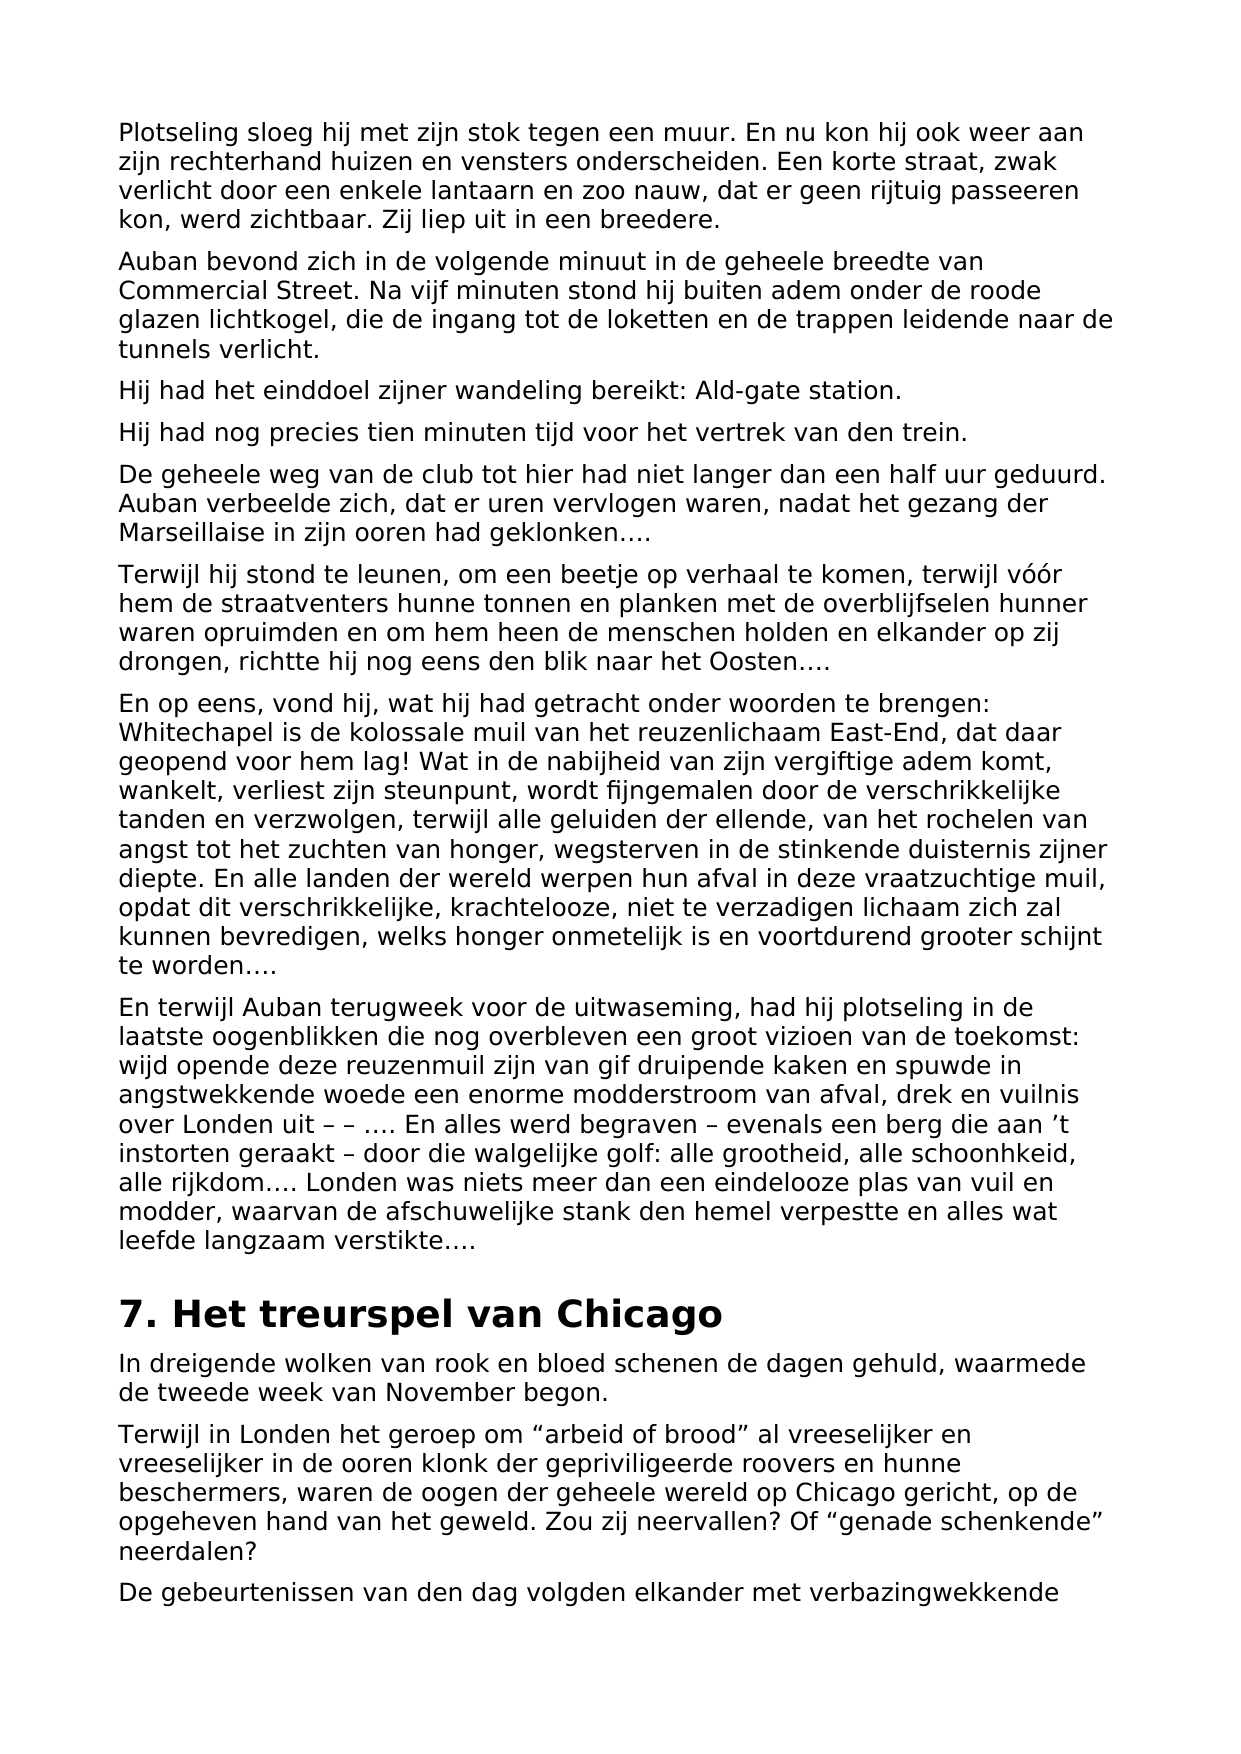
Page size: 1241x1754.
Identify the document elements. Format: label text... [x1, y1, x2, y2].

text Auban bevond zich in de volgende minuut in de geheele breedte van Commercial Street. Na vijf minuten stond hij buiten adem onder de roode glazen lichtkogel, die de ingang tot de loketten en de trappen leidende naar de tunnels verlicht. [118, 247, 1122, 364]
text Hij had nog precies tien minuten tijd voor het vertrek van den trein. [118, 418, 1122, 447]
text Plotseling sloeg hij met zijn stok tegen een muur. En nu kon hij ook weer aan zijn rechterhand huizen en vensters onderscheiden. Een korte straat, zwak verlicht door een enkele lantaarn en zoo nauw, dat er geen rijtuig passeeren kon, werd zichtbaar. Zij liep uit in een breedere. [118, 118, 1122, 235]
text De gebeurtenissen van den dag volgden elkander met verbazingwekkende [118, 1578, 1122, 1608]
text De geheele weg van de club tot hier had niet langer dan een half uur geduurd. Auban verbeelde zich, dat er uren vervlogen waren, nadat het gezang der Marseillaise in zijn ooren had geklonken…. [118, 460, 1122, 547]
subtitle 7. Het treurspel van Chicago [118, 1293, 1122, 1337]
text En terwijl Auban terugweek voor de uitwaseming, had hij plotseling in de laatste oogenblikken die nog overbleven een groot vizioen van de toekomst: wijd opende deze reuzenmuil zijn van gif druipende kaken en spuwde in angstwekkende woede een enorme modderstroom van afval, drek en vuilnis over Londen uit – – …. En alles werd begraven – evenals een berg die aan ’t instorten geraakt – door die walgelijke golf: alle grootheid, alle schoonhkeid, alle rijkdom…. Londen was niets meer dan een eindelooze plas van vuil en modder, waarvan de afschuwelijke stank den hemel verpestte en alles wat leefde langzaam verstikte…. [118, 993, 1122, 1256]
text En op eens, vond hij, wat hij had getracht onder woorden te brengen: Whitechapel is de kolossale muil van het reuzenlichaam East-End, dat daar geopend voor hem lag! Wat in de nabijheid van zijn vergiftige adem komt, wankelt, verliest zijn steunpunt, wordt fijngemalen door de verschrikkelijke tanden en verzwolgen, terwijl alle geluiden der ellende, van het rochelen van angst tot het zuchten van honger, wegsterven in de stinkende duisternis zijner diepte. En alle landen der wereld werpen hun afval in deze vraatzuchtige muil, opdat dit verschrikkelijke, krachtelooze, niet te verzadigen lichaam zich zal kunnen bevredigen, welks honger onmetelijk is en voortdurend grooter schijnt te worden…. [118, 689, 1122, 981]
text Terwijl hij stond te leunen, om een beetje op verhaal te komen, terwijl vóór hem de straatventers hunne tonnen en planken met de overblijfselen hunner waren opruimden en om hem heen de menschen holden en elkander op zij drongen, richtte hij nog eens den blik naar het Oosten…. [118, 560, 1122, 676]
text Terwijl in Londen het geroep om “arbeid of brood” al vreeselijker en vreeselijker in de ooren klonk der gepriviligeerde roovers en hunne beschermers, waren de oogen der geheele wereld op Chicago gericht, op de opgeheven hand van het geweld. Zou zij neervallen? Of “genade schenkende” neerdalen? [118, 1420, 1122, 1566]
text In dreigende wolken van rook en bloed schenen de dagen gehuld, waarmede de tweede week van November begon. [118, 1349, 1122, 1408]
text Hij had het einddoel zijner wandeling bereikt: Ald-gate station. [118, 376, 1122, 406]
